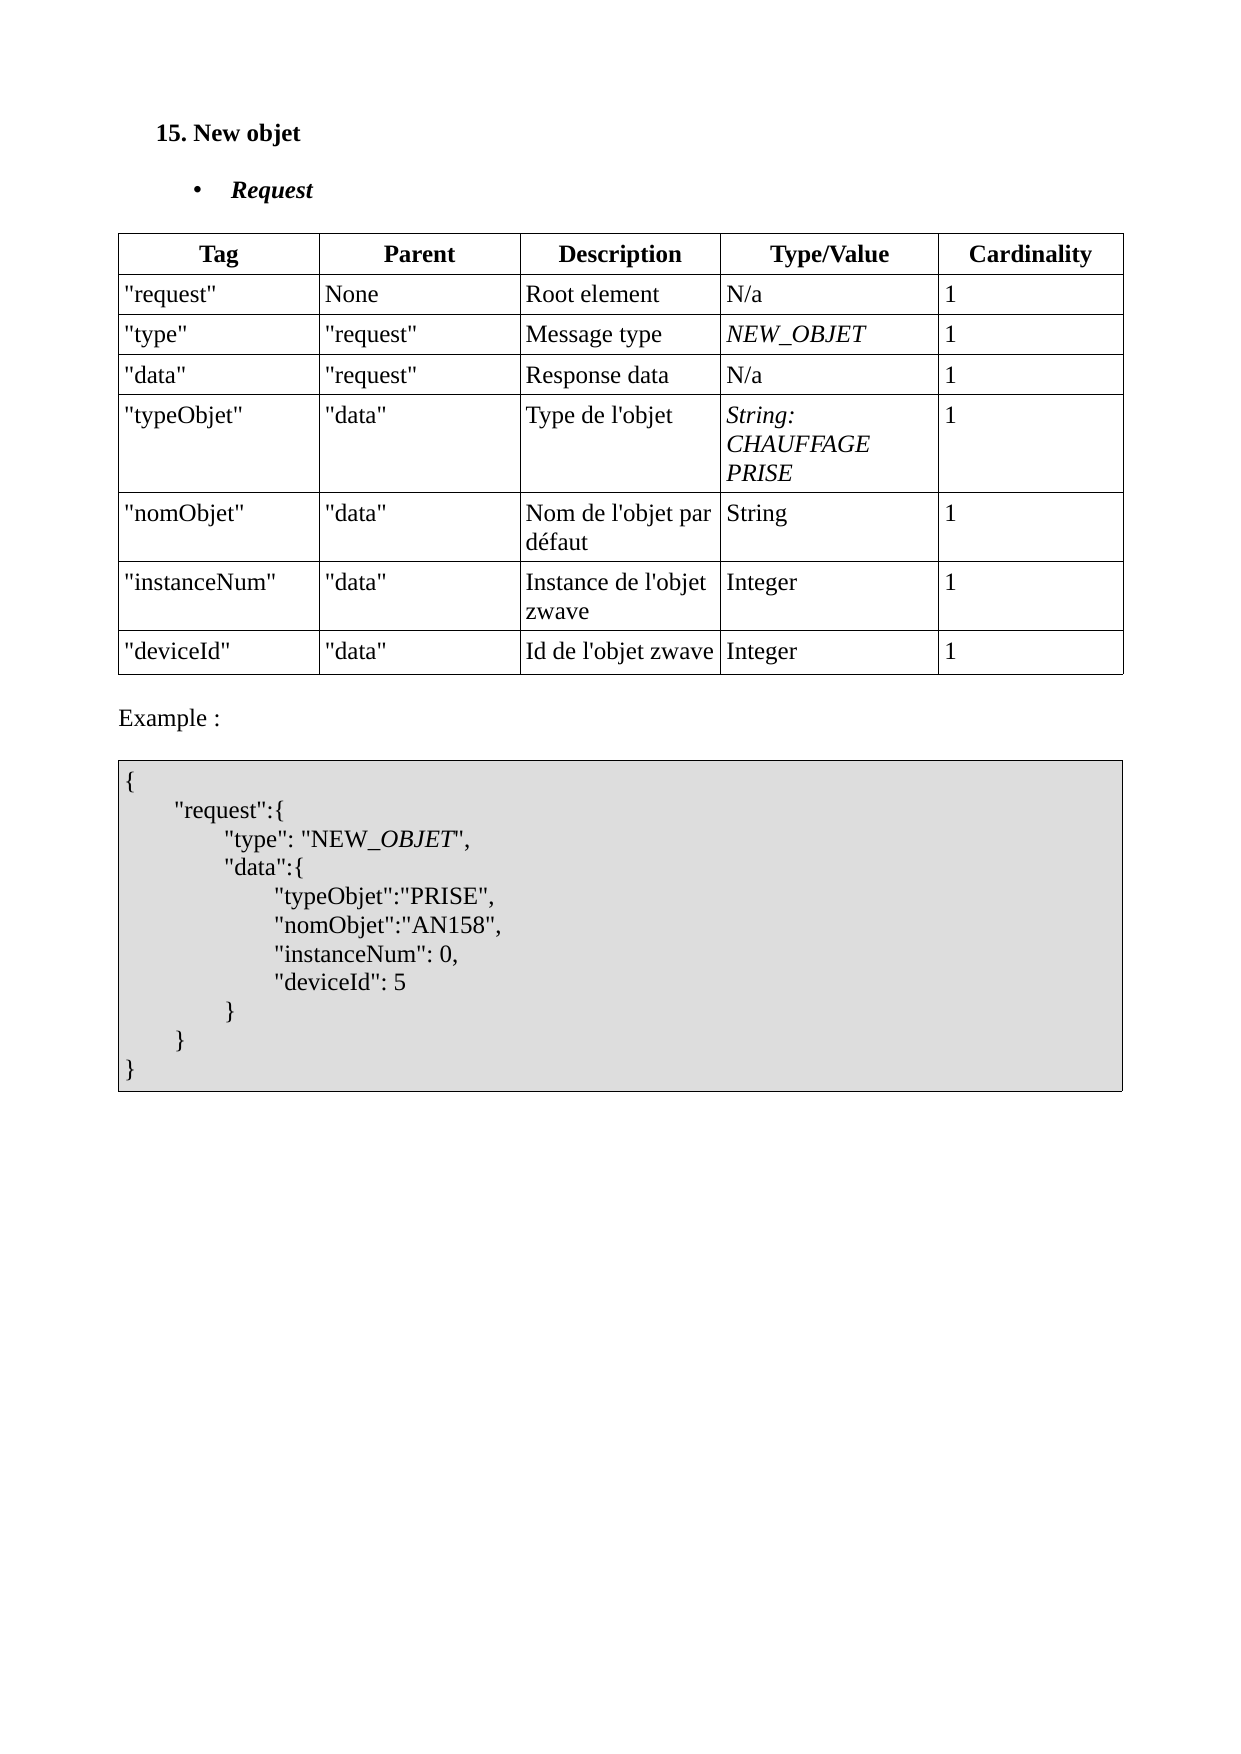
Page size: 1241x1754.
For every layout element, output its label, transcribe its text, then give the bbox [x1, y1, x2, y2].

table_cell "instanceNum" [119, 562, 319, 630]
table_cell "nomObjet" [119, 493, 319, 561]
table_cell Message type [521, 315, 720, 354]
table_cell 1 [939, 493, 1123, 561]
table_header Cardinality [939, 234, 1123, 273]
table_header { "request":{ "type": "NEW_OBJET", "data":{ "typeObjet":"PRISE", "nomObjet":"AN158", "instanceNum": 0, "deviceId": 5 } } } [119, 761, 1122, 1091]
table_cell Root element [521, 275, 720, 314]
table_header Tag [119, 234, 319, 273]
table_cell 1 [939, 275, 1123, 314]
list Request [193, 176, 1122, 204]
table_cell "typeObjet" [119, 395, 319, 492]
table_header Parent [320, 234, 520, 273]
table_header Description [521, 234, 720, 273]
table_cell String [721, 493, 938, 561]
table_cell N/a [721, 275, 938, 314]
table_cell Response data [521, 355, 720, 394]
table_cell NEW_OBJET [721, 315, 938, 354]
table_cell "deviceId" [119, 631, 319, 674]
table_cell "request" [320, 355, 520, 394]
table_cell "data" [320, 395, 520, 492]
table_header Type/Value [721, 234, 938, 273]
table_cell Type de l'objet [521, 395, 720, 492]
table_cell 1 [939, 562, 1123, 630]
table_cell 1 [939, 395, 1123, 492]
table_cell None [320, 275, 520, 314]
table_cell Nom de l'objet par défaut [521, 493, 720, 561]
table_cell N/a [721, 355, 938, 394]
text Example : [118, 703, 1122, 732]
table_cell 1 [939, 631, 1123, 674]
table_cell 1 [939, 315, 1123, 354]
list New objet [156, 118, 1122, 147]
table_cell "type" [119, 315, 319, 354]
table_cell "request" [320, 315, 520, 354]
table_cell "data" [320, 562, 520, 630]
table_cell Instance de l'objet zwave [521, 562, 720, 630]
table_cell Id de l'objet zwave [521, 631, 720, 674]
table_cell Integer [721, 562, 938, 630]
table_cell "request" [119, 275, 319, 314]
table_cell "data" [119, 355, 319, 394]
table_cell 1 [939, 355, 1123, 394]
table_cell Integer [721, 631, 938, 674]
table_cell "data" [320, 493, 520, 561]
table_cell String: CHAUFFAGE PRISE [721, 395, 938, 492]
table_cell "data" [320, 631, 520, 674]
